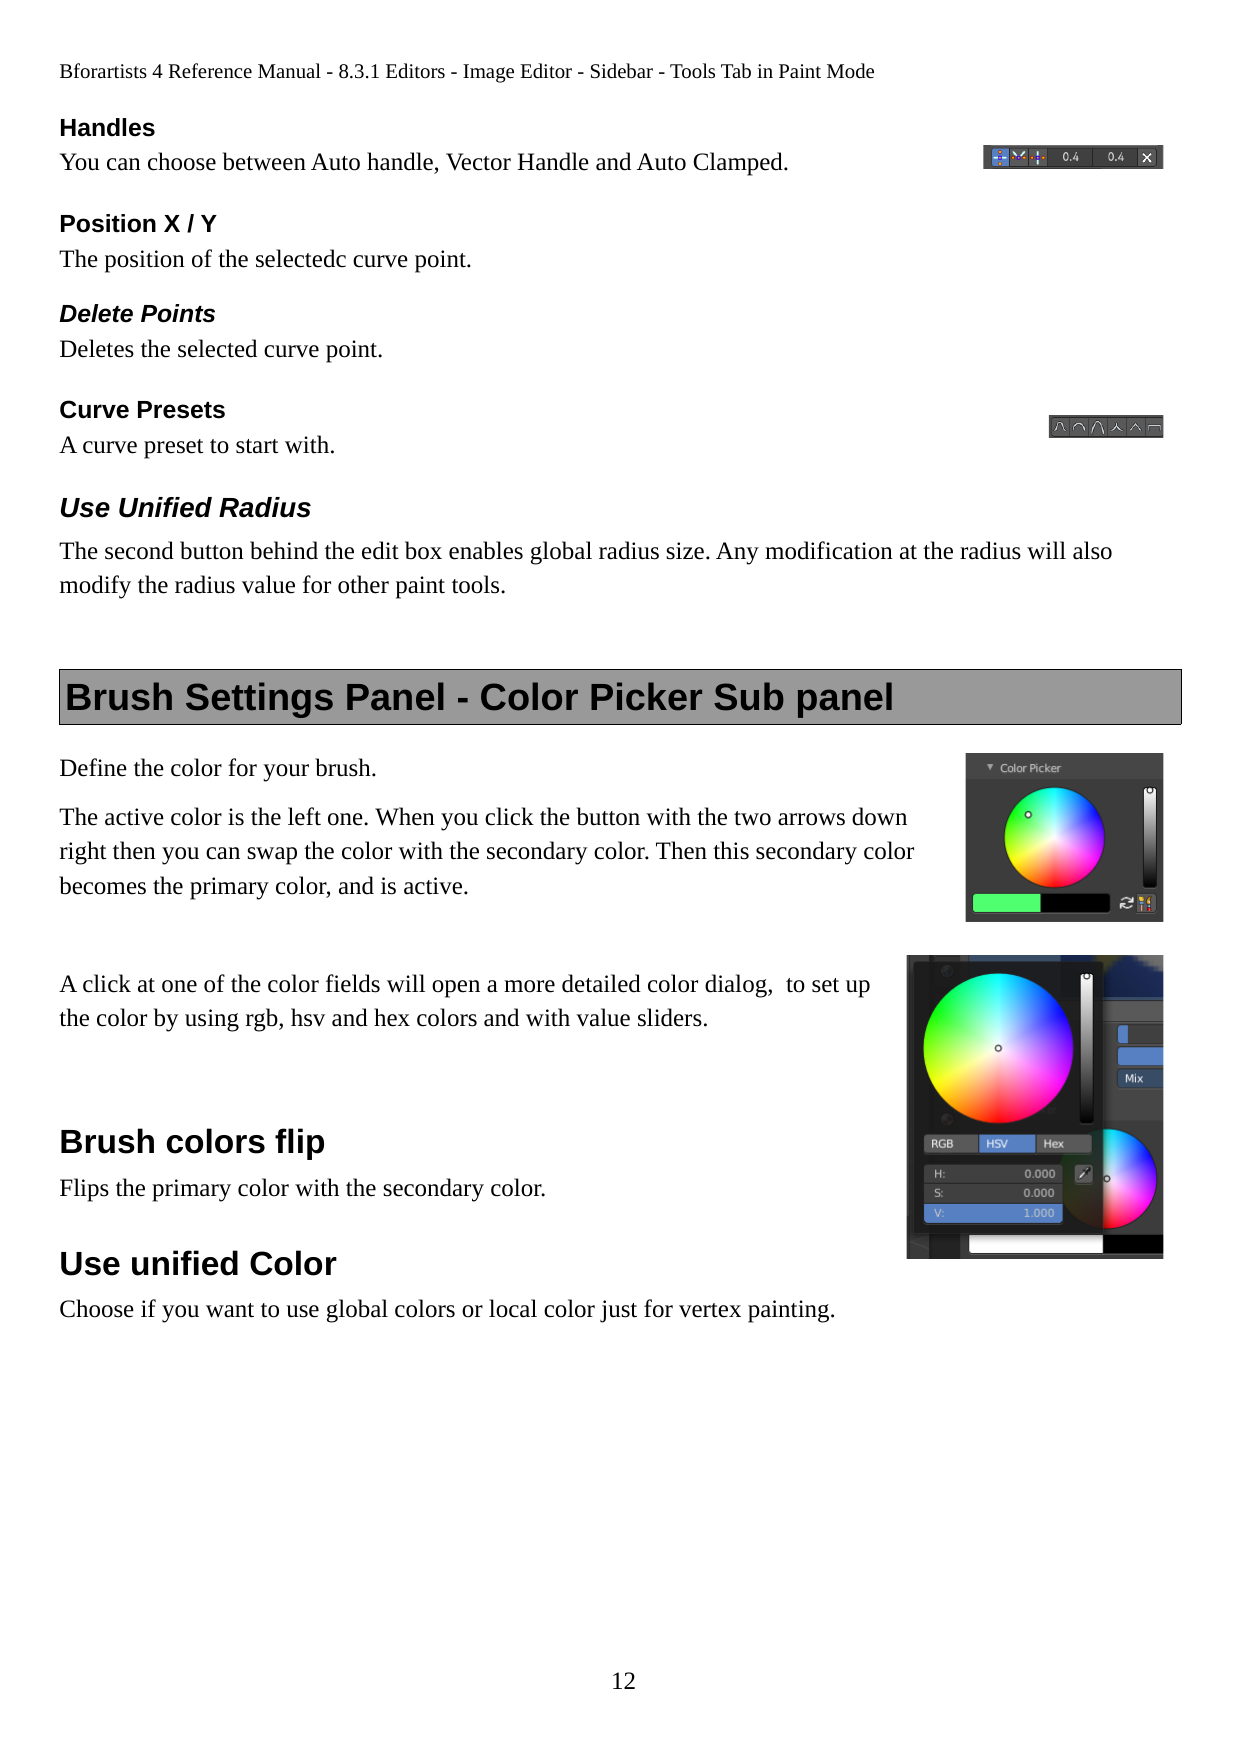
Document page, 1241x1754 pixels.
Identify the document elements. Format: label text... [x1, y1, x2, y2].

text Flips the primary color with the secondary color. [59, 1173, 906, 1202]
subtitle Handles [59, 113, 1181, 141]
subtitle [1164, 1122, 1181, 1161]
text A click at one of the color fields will open a more detailed color dialog, to set up the color by using rgb, hsv and hex colors and with value sliders. [59, 969, 906, 1032]
subtitle Use Unified Radius [59, 492, 1181, 524]
table_header Brush Settings Panel - Color Picker Sub panel [60, 670, 1181, 724]
subtitle Use unified Color [59, 1243, 1181, 1282]
text The active color is the left one. When you click the button with the two arrows down right then you can swap the color with the secondary color. Then this secondary color becomes the primary color, and is active. [59, 802, 965, 899]
picture [965, 753, 1164, 922]
subtitle Delete Points [59, 299, 1181, 328]
text Define the color for your brush. [59, 753, 965, 782]
subtitle Curve Presets [59, 395, 1181, 424]
picture [983, 145, 1164, 169]
picture [1048, 415, 1164, 438]
text Choose if you want to use global colors or local color just for vertex painting. [59, 1294, 1181, 1323]
text A curve preset to start with. [59, 430, 1181, 459]
subtitle Brush colors flip [59, 1122, 906, 1161]
text The position of the selectedc curve point. [59, 244, 1181, 272]
picture [906, 955, 1164, 1259]
text The second button behind the edit box enables global radius size. Any modification at the radius will also modify the radius value for other paint tools. [59, 536, 1181, 599]
text Deletes the selected curve point. [59, 334, 1181, 363]
subtitle Position X / Y [59, 209, 1181, 237]
text You can choose between Auto handle, Vector Handle and Auto Clamped. [59, 147, 1181, 176]
